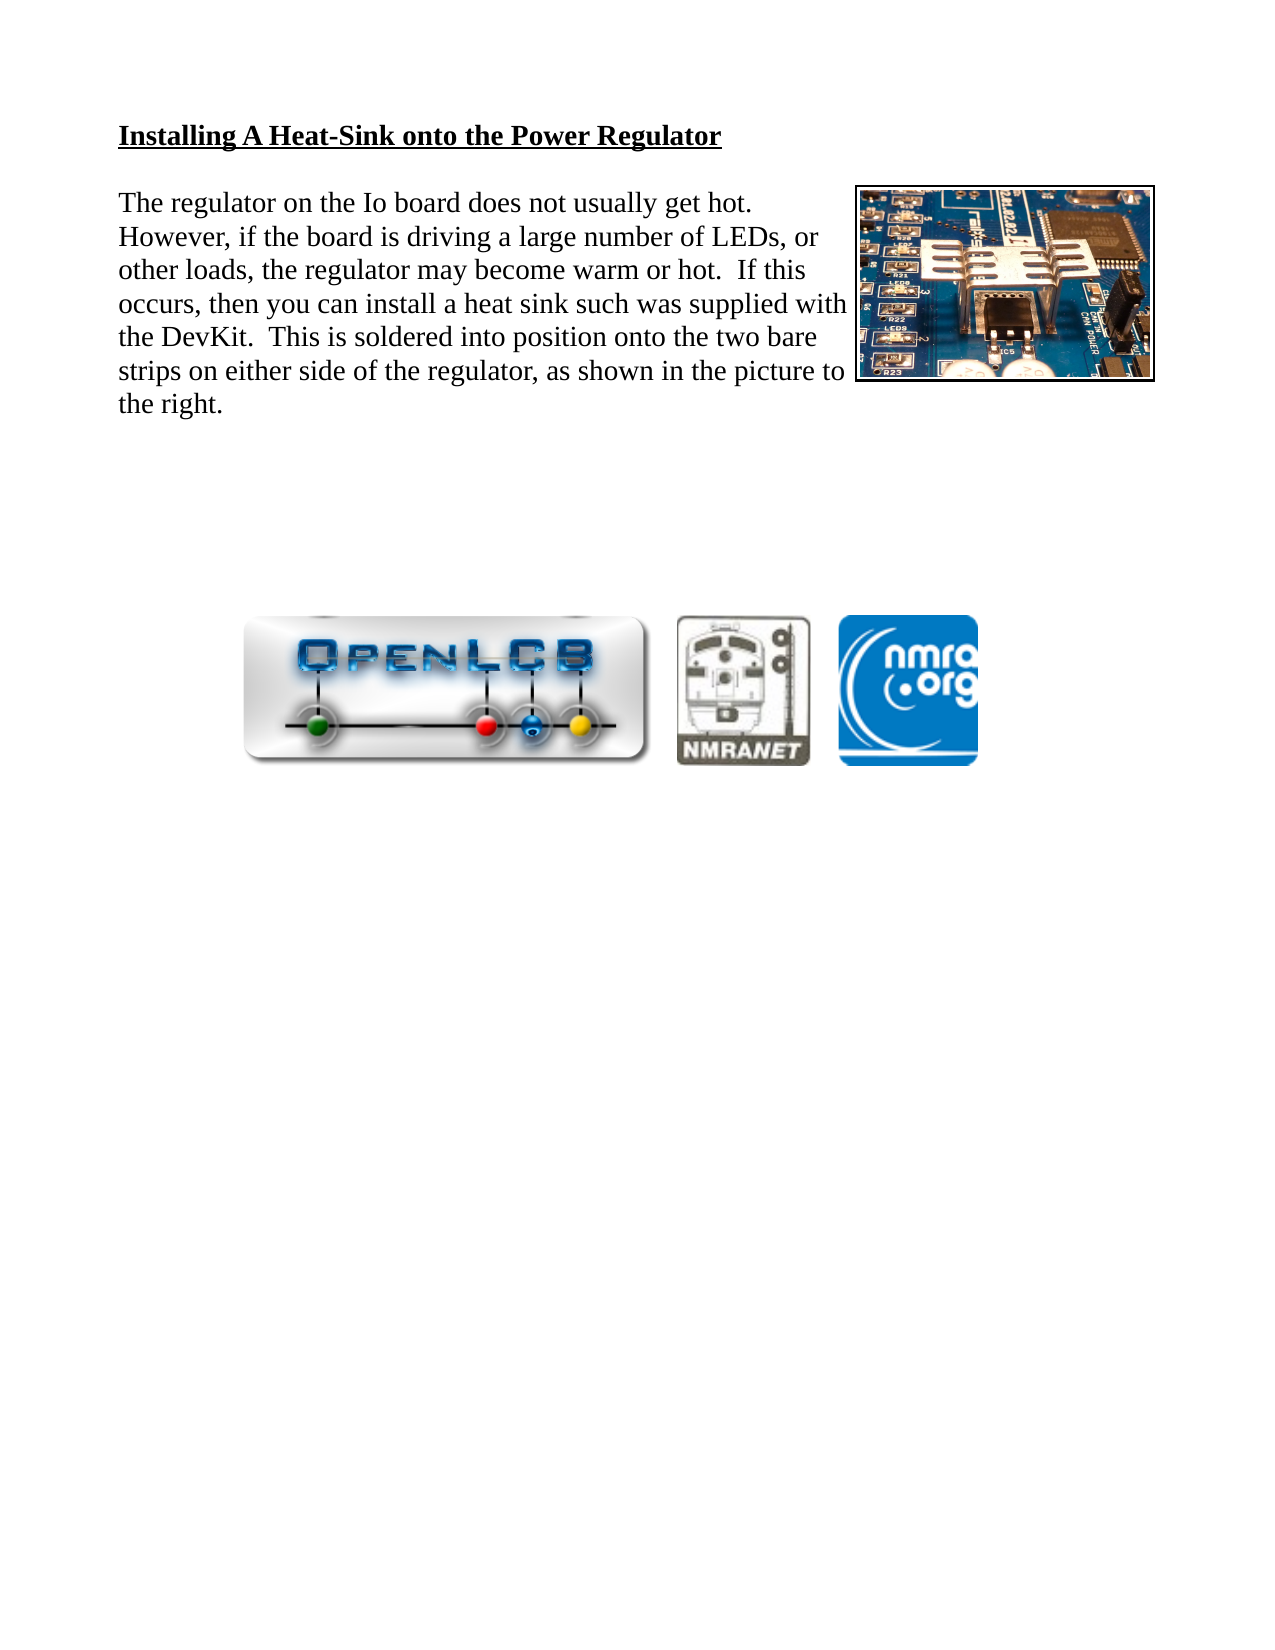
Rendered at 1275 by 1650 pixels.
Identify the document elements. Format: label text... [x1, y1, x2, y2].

text Installing A Heat-Sink onto the Power Regulator [118, 118, 1157, 152]
picture [860, 190, 1150, 377]
picture [243, 615, 652, 766]
text The regulator on the Io board does not usually get hot. However, if the board is driving a large number of LEDs, or other loads, the regulator may become warm or hot. If this occurs, then you can install a heat sink such was supplied with the DevKit. This is soldered into position onto the two bare strips on either side of the regulator, as shown in the picture to the right. [118, 185, 1157, 420]
picture [677, 615, 811, 766]
picture [838, 615, 978, 766]
picture [1059, 357, 1068, 364]
